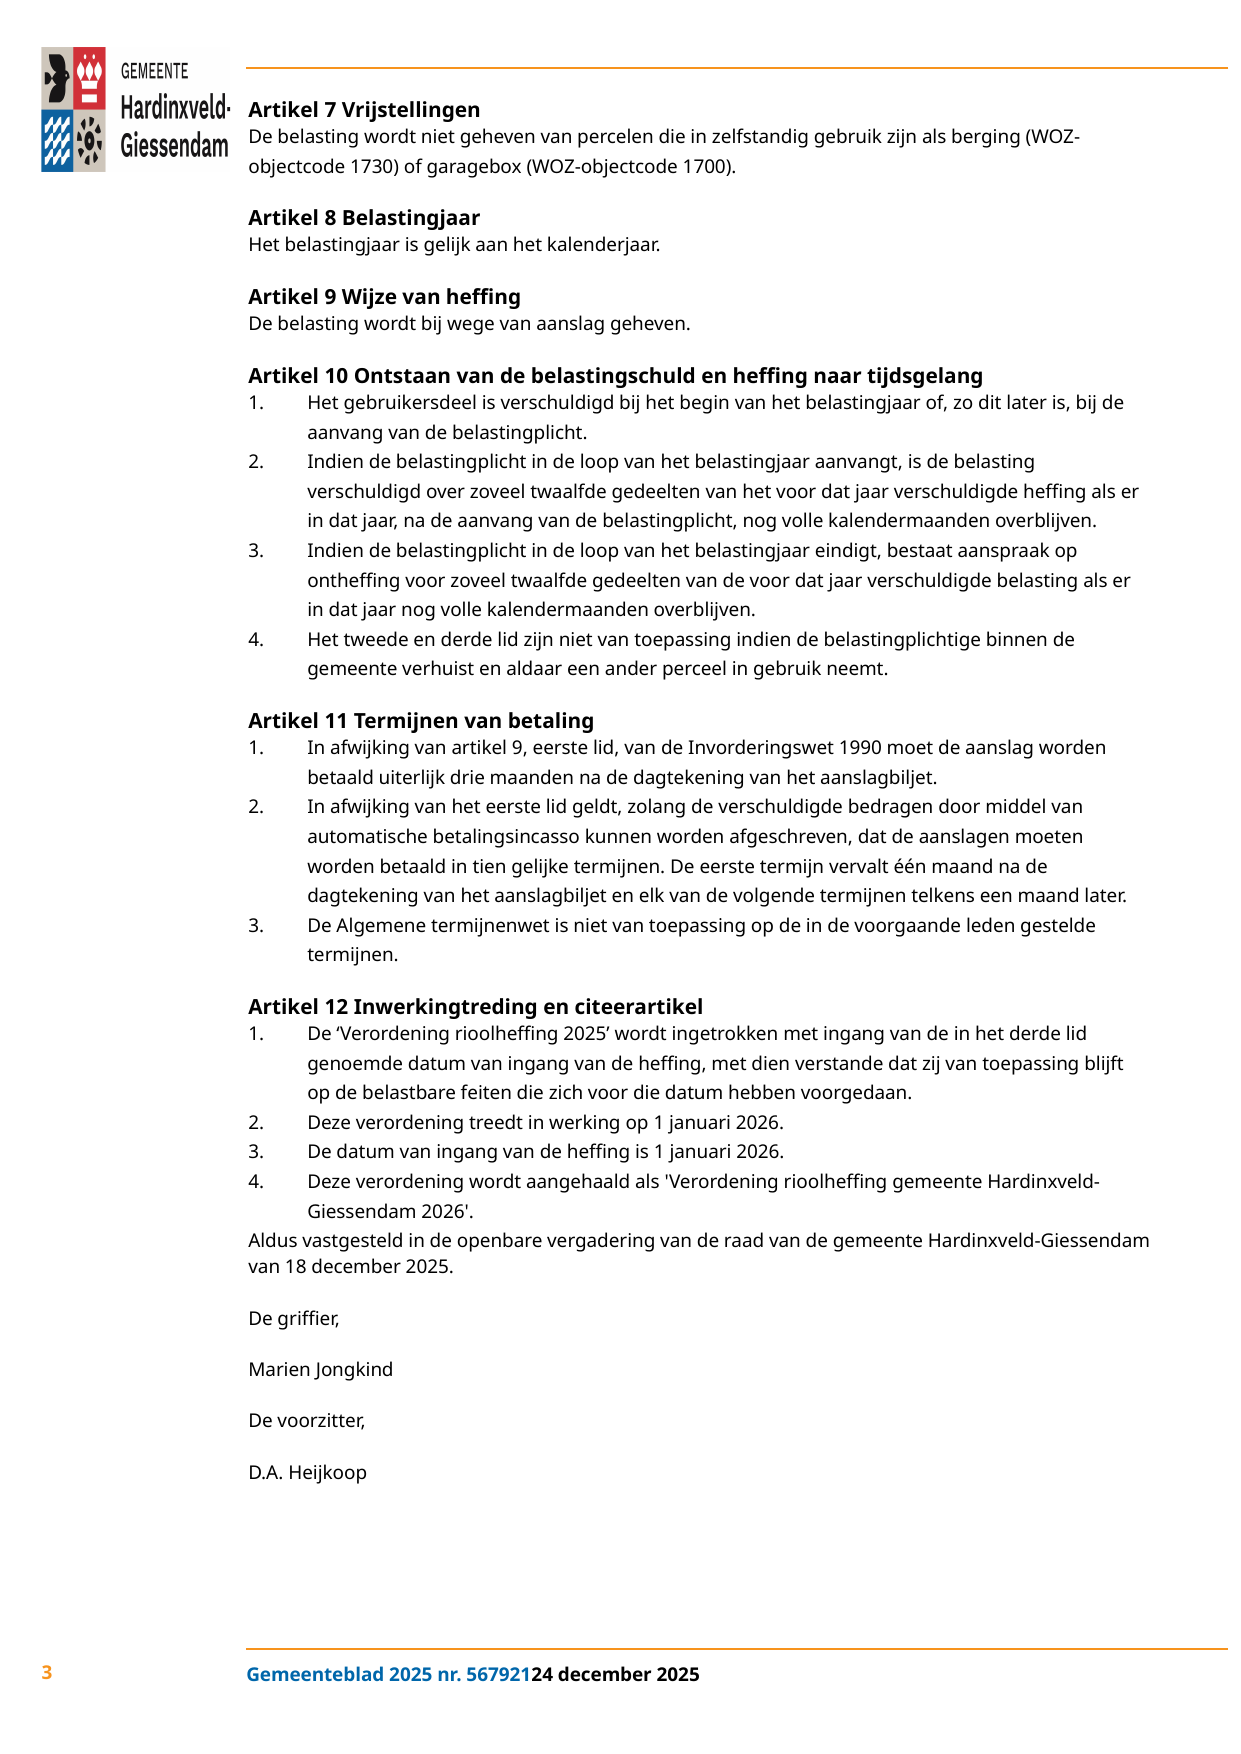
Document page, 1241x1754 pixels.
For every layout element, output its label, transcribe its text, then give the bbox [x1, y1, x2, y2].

text Aldus vastgesteld in de openbare vergadering van de raad van de gemeente Hardinxveld-Giessendam van 18 december 2025. [248, 1227, 1152, 1279]
text De voorzitter, [248, 1408, 1152, 1433]
list Deze verordening wordt aangehaald als 'Verordening rioolheffing gemeente Hardinxveld-Giessendam 2026'. [248, 1168, 1152, 1224]
list De Algemene termijnenwet is niet van toepassing op de in de voorgaande leden gestelde termijnen. [248, 912, 1152, 967]
text D.A. Heijkoop [248, 1459, 1152, 1485]
text Artikel 8 Belastingjaar [248, 203, 1152, 232]
text Artikel 9 Wijze van heffing [248, 282, 1152, 311]
text Marien Jongkind [248, 1356, 1152, 1382]
picture [41, 47, 231, 172]
list In afwijking van artikel 9, eerste lid, van de Invorderingswet 1990 moet de aanslag worden betaald uiterlijk drie maanden na de dagtekening van het aanslagbiljet. [248, 734, 1152, 790]
text Artikel 10 Ontstaan van de belastingschuld en heffing naar tijdsgelang [248, 361, 1152, 389]
text De belasting wordt niet geheven van percelen die in zelfstandig gebruik zijn als berging (WOZ-objectcode 1730) of garagebox (WOZ-objectcode 1700). [248, 123, 1152, 178]
list Indien de belastingplicht in de loop van het belastingjaar aanvangt, is de belasting verschuldigd over zoveel twaalfde gedeelten van het voor dat jaar verschuldigde heffing als er in dat jaar, na de aanvang van de belastingplicht, nog volle kalendermaanden overblijven. [248, 448, 1152, 533]
list Indien de belastingplicht in de loop van het belastingjaar eindigt, bestaat aanspraak op ontheffing voor zoveel twaalfde gedeelten van de voor dat jaar verschuldigde belasting als er in dat jaar nog volle kalendermaanden overblijven. [248, 537, 1152, 622]
text Het belastingjaar is gelijk aan het kalenderjaar. [248, 232, 1152, 257]
text De belasting wordt bij wege van aanslag geheven. [248, 311, 1152, 336]
text Artikel 7 Vrijstellingen [248, 95, 1152, 123]
list Deze verordening treedt in werking op 1 januari 2026. [248, 1109, 1152, 1135]
list De ‘Verordening rioolheffing 2025’ wordt ingetrokken met ingang van de in het derde lid genoemde datum van ingang van de heffing, met dien verstande dat zij van toepassing blijft op de belastbare feiten die zich voor die datum hebben voorgedaan. [248, 1020, 1152, 1105]
list Het gebruikersdeel is verschuldigd bij het begin van het belastingjaar of, zo dit later is, bij de aanvang van de belastingplicht. [248, 389, 1152, 445]
list In afwijking van het eerste lid geldt, zolang de verschuldigde bedragen door middel van automatische betalingsincasso kunnen worden afgeschreven, dat de aanslagen moeten worden betaald in tien gelijke termijnen. De eerste termijn vervalt één maand na de dagtekening van het aanslagbiljet en elk van de volgende termijnen telkens een maand later. [248, 794, 1152, 908]
list De datum van ingang van de heffing is 1 januari 2026. [248, 1139, 1152, 1164]
list Het tweede en derde lid zijn niet van toepassing indien de belastingplichtige binnen de gemeente verhuist en aldaar een ander perceel in gebruik neemt. [248, 626, 1152, 681]
text Artikel 12 Inwerkingtreding en citeerartikel [248, 992, 1152, 1020]
text Artikel 11 Termijnen van betaling [248, 706, 1152, 734]
text De griffier, [248, 1305, 1152, 1330]
